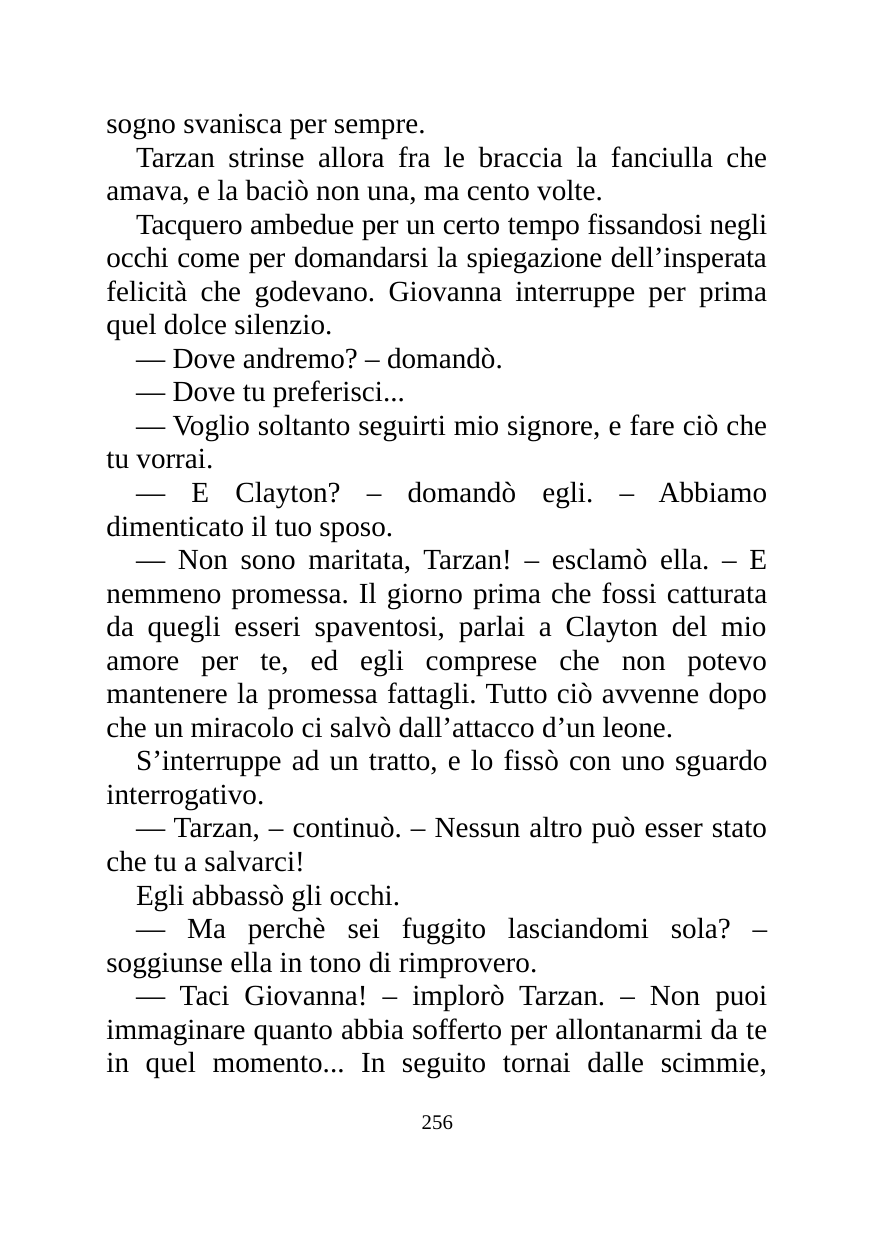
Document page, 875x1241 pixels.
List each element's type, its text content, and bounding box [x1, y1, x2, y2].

text S’interruppe ad un tratto, e lo fissò con uno sguardo interrogativo. [106, 743, 768, 811]
text — Non sono maritata, Tarzan! – esclamò ella. – E nemmeno promessa. Il giorno prima che fossi catturata da quegli esseri spaventosi, parlai a Clayton del mio amore per te, ed egli comprese che non potevo mantenere la promessa fattagli. Tutto ciò avvenne dopo che un miracolo ci salvò dall’attacco d’un leone. [106, 542, 768, 743]
text — Dove andremo? – domandò. [106, 341, 768, 374]
text Tacquero ambedue per un certo tempo fissandosi negli occhi come per domandarsi la spiegazione dell’insperata felicità che godevano. Giovanna interruppe per prima quel dolce silenzio. [106, 207, 768, 341]
text — Dove tu preferisci... [106, 374, 768, 408]
text — E Clayton? – domandò egli. – Abbiamo dimenticato il tuo sposo. [106, 475, 768, 542]
text — Tarzan, – continuò. – Nessun altro può esser stato che tu a salvarci! [106, 811, 768, 878]
text — Ma perchè sei fuggito lasciandomi sola? – soggiunse ella in tono di rimprovero. [106, 911, 768, 978]
text Egli abbassò gli occhi. [106, 878, 768, 911]
text sogno svanisca per sempre. [106, 106, 768, 140]
text — Voglio soltanto seguirti mio signore, e fare ciò che tu vorrai. [106, 408, 768, 475]
text Tarzan strinse allora fra le braccia la fanciulla che amava, e la baciò non una, ma cento volte. [106, 140, 768, 207]
text — Taci Giovanna! – implorò Tarzan. – Non puoi immaginare quanto abbia sofferto per allontanarmi da te in quel momento... In seguito tornai dalle scimmie, [106, 978, 768, 1079]
